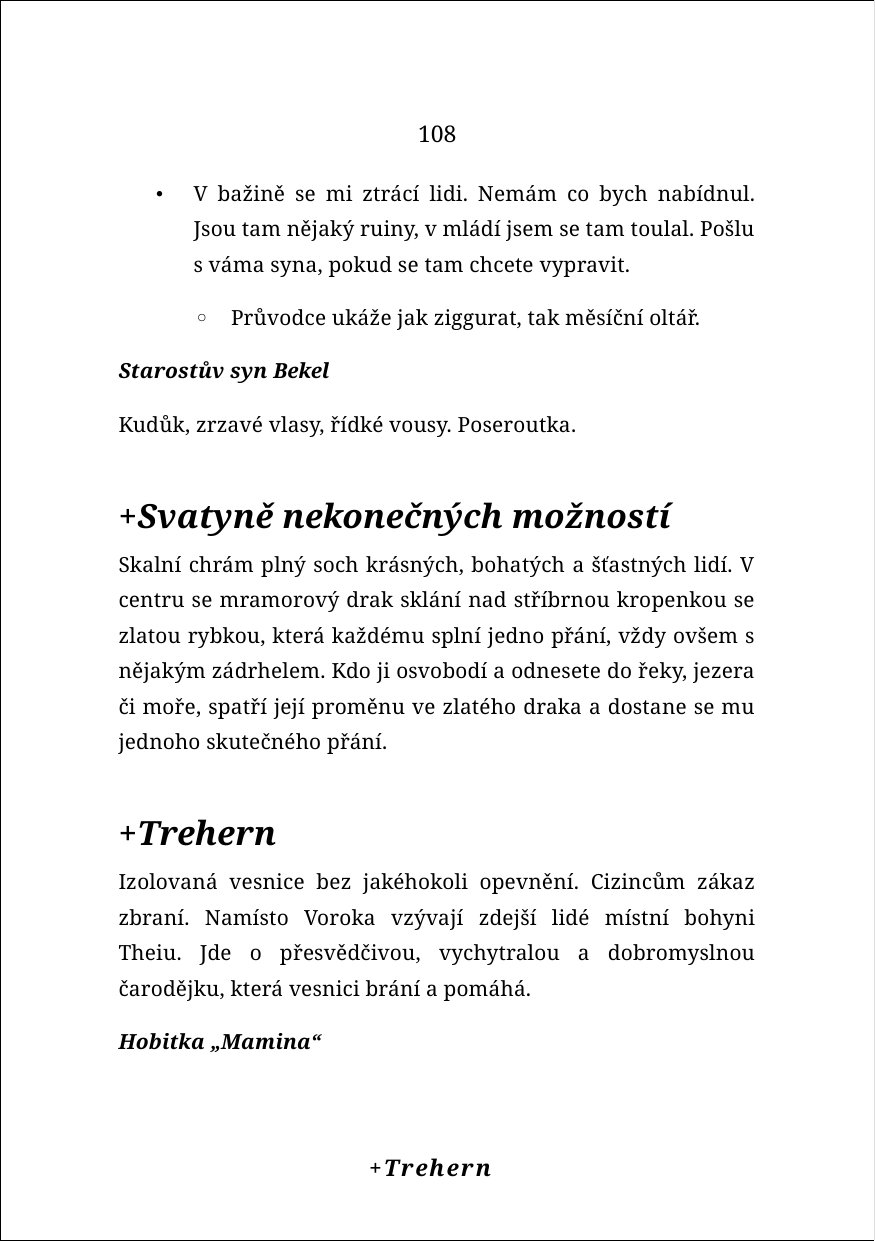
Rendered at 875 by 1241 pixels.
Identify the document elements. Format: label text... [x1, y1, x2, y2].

text Skalní chrám plný soch krásných, bohatých a šťastných lidí. V centru se mramorový drak sklání nad stříbrnou kropenkou se zlatou rybkou, která každému splní jedno přání, vždy ovšem s nějakým zádrhelem. Kdo ji osvobodí a odnesete do řeky, jezera či moře, spatří její proměnu ve zlatého draka a dostane se mu jednoho skutečného přání. [118, 550, 756, 756]
list Průvodce ukáže jak ziggurat, tak měsíční oltář. [193, 303, 756, 332]
text Hobitka „Mamina“ [118, 1027, 756, 1056]
list V bažině se mi ztrácí lidi. Nemám co bych nabídnul. Jsou tam nějaký ruiny, v mládí jsem se tam toulal. Pošlu s váma syna, pokud se tam chcete vypravit. [156, 179, 756, 278]
text Izolovaná vesnice bez jakéhokoli opevnění. Cizincům zákaz zbraní. Namísto Voroka vzývají zdejší lidé místní bohyni Theiu. Jde o přesvědčivou, vychytralou a dobromyslnou čarodějku, která vesnici brání a pomáhá. [118, 867, 756, 1002]
subtitle +Svatyně nekonečných možností [118, 492, 756, 538]
text Kudůk, zrzavé vlasy, řídké vousy. Poseroutka. [118, 410, 756, 438]
subtitle +Trehern [118, 810, 756, 856]
text Starostův syn Bekel [118, 356, 756, 385]
